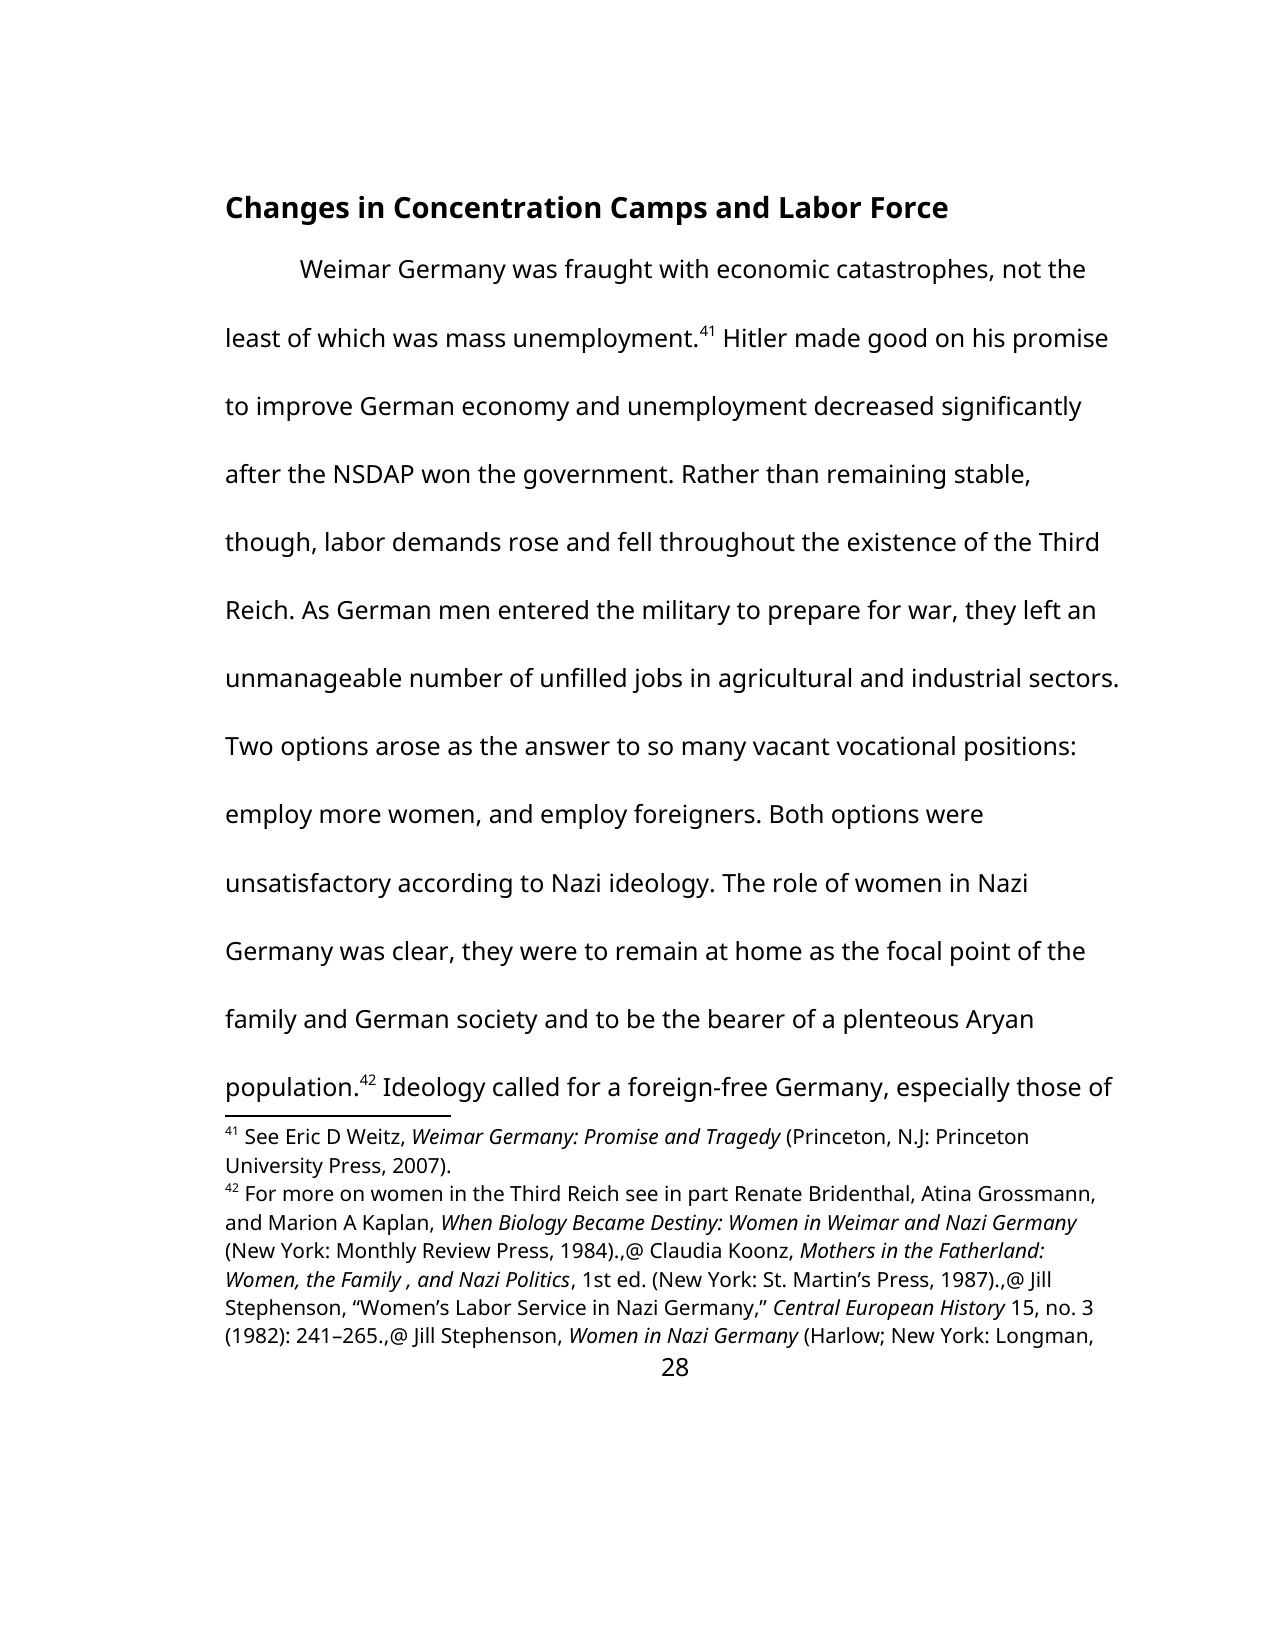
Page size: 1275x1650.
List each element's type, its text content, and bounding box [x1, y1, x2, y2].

text See Eric D Weitz, Weimar Germany: Promise and Tragedy (Princeton, N.J: Princeton University Press, 2007). [225, 1122, 1125, 1179]
text For more on women in the Third Reich see in part Renate Bridenthal, Atina Grossmann, and Marion A Kaplan, When Biology Became Destiny: Women in Weimar and Nazi Germany (New York: Monthly Review Press, 1984).,@ Claudia Koonz, Mothers in the Fatherland: Women, the Family , and Nazi Politics, 1st ed. (New York: St. Martin’s Press, 1987).,@ Jill Stephenson, “Women’s Labor Service in Nazi Germany,” Central European History 15, no. 3 (1982): 241–265.,@ Jill Stephenson, Women in Nazi Germany (Harlow; New York: Longman, [225, 1179, 1125, 1350]
text Changes in Concentration Camps and Labor Force [225, 187, 1125, 227]
text Weimar Germany was fraught with economic catastrophes, not the least of which was mass unemployment. Hitler made good on his promise to improve German economy and unemployment decreased significantly after the NSDAP won the government. Rather than remaining stable, though, labor demands rose and fell throughout the existence of the Third Reich. As German men entered the military to prepare for war, they left an unmanageable number of unfilled jobs in agricultural and industrial sectors. Two options arose as the answer to so many vacant vocational positions: employ more women, and employ foreigners. Both options were unsatisfactory according to Nazi ideology. The role of women in Nazi Germany was clear, they were to remain at home as the focal point of the family and German society and to be the bearer of a plenteous Aryan population. Ideology called for a foreign-free Germany, especially those of [225, 252, 1125, 1104]
